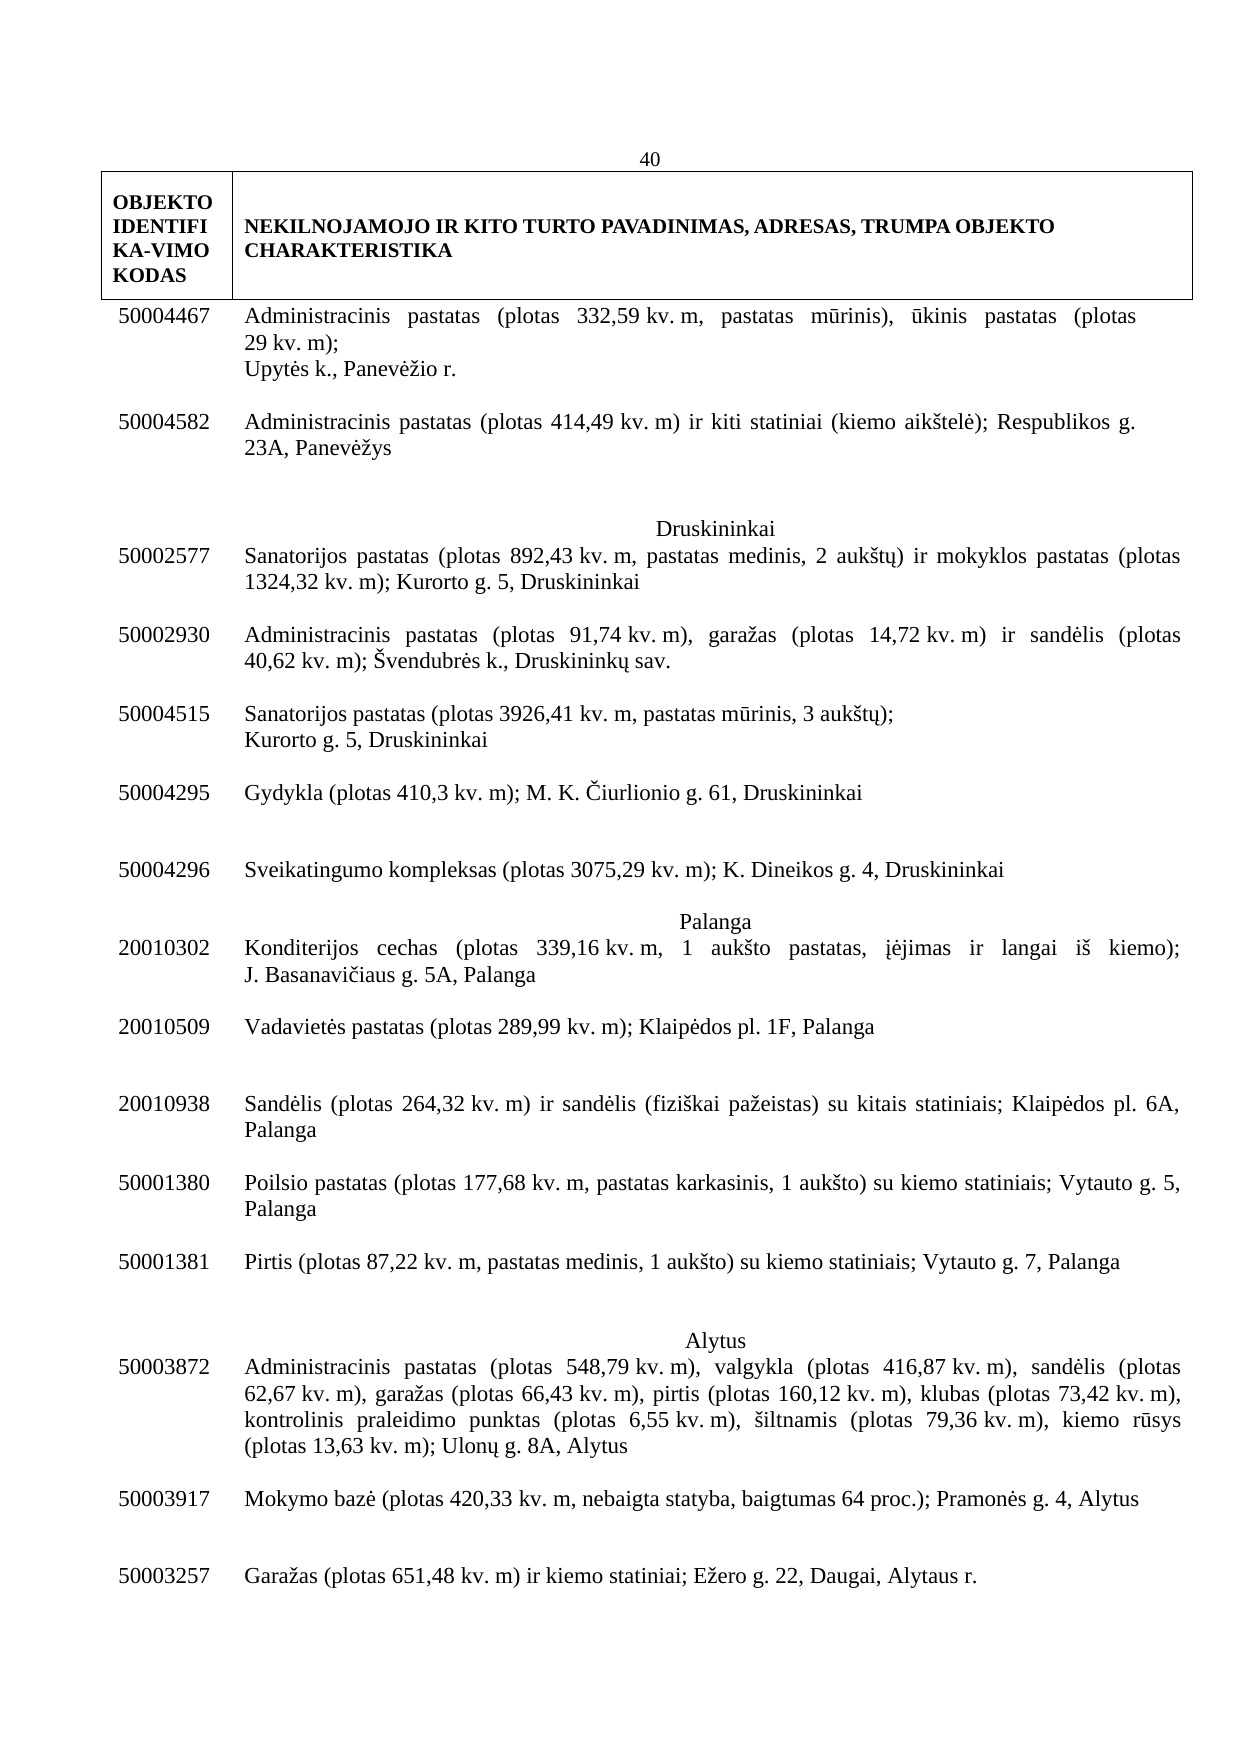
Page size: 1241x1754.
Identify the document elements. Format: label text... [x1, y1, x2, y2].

table_cell [101, 753, 1198, 779]
table_cell [101, 1612, 1198, 1638]
table_cell [1148, 700, 1192, 753]
table_cell [101, 1535, 1198, 1562]
table_cell [101, 674, 1198, 700]
table_cell 50002577 [101, 542, 233, 594]
table_cell Administracinis pastatas (plotas 91,74 kv. m), garažas (plotas 14,72 kv. m) ir sandėlis (plotas 40,62 kv. m); Švendubrės k., Druskininkų sav. [233, 621, 1192, 673]
table_cell 50004296 [101, 856, 233, 906]
table_cell 50004295 [101, 779, 233, 829]
table_cell Administracinis pastatas (plotas 548,79 kv. m), valgykla (plotas 416,87 kv. m), sandėlis (plotas 62,67 kv. m), garažas (plotas 66,43 kv. m), pirtis (plotas 160,12 kv. m), klubas (plotas 73,42 kv. m), kontrolinis praleidimo punktas (plotas 6,55 kv. m), šiltnamis (plotas 79,36 kv. m), kiemo rūsys (plotas 13,63 kv. m); Ulonų g. 8A, Alytus [233, 1353, 1192, 1459]
table_cell [101, 382, 1198, 408]
table_cell [1193, 621, 1198, 673]
table_cell [101, 1222, 1198, 1248]
table_cell Gydykla (plotas 410,3 kv. m); M. K. Čiurlionio g. 61, Druskininkai [233, 779, 1148, 829]
table_cell [1193, 1353, 1198, 1459]
table_cell [101, 515, 233, 542]
table_cell [1193, 303, 1198, 382]
table_cell Poilsio pastatas (plotas 177,68 kv. m, pastatas karkasinis, 1 aukšto) su kiemo statiniais; Vytauto g. 5, Palanga [233, 1169, 1192, 1222]
table_cell 50001380 [101, 1169, 233, 1222]
table_cell 20010938 [101, 1090, 233, 1143]
table_cell [101, 1064, 1198, 1090]
table_cell Druskininkai [233, 515, 1198, 542]
table_cell Konditerijos cechas (plotas 339,16 kv. m, 1 aukšto pastatas, įėjimas ir langai iš kiemo); J. Basanavičiaus g. 5A, Palanga [233, 934, 1192, 987]
table_cell [1193, 700, 1198, 753]
table_cell Alytus [233, 1327, 1198, 1353]
table_cell Pirtis (plotas 87,22 kv. m, pastatas medinis, 1 aukšto) su kiemo statiniais; Vytauto g. 7, Palanga [233, 1248, 1192, 1298]
table_cell Sveikatingumo kompleksas (plotas 3075,29 kv. m); K. Dineikos g. 4, Druskininkai [233, 856, 1148, 906]
table_cell [101, 829, 1198, 856]
table_cell [1148, 303, 1192, 382]
table_cell [1193, 779, 1198, 829]
table_cell [1193, 542, 1198, 594]
table_cell 50002930 [101, 621, 233, 673]
table_cell [1193, 1014, 1198, 1064]
table_cell [101, 908, 233, 934]
table_cell Palanga [233, 908, 1198, 934]
table_cell [1193, 408, 1198, 461]
table_cell Garažas (plotas 651,48 kv. m) ir kiemo statiniai; Ežero g. 22, Daugai, Alytaus r. [233, 1562, 1192, 1612]
table_cell Sanatorijos pastatas (plotas 892,43 kv. m, pastatas medinis, 2 aukštų) ir mokyklos pastatas (plotas 1324,32 kv. m); Kurorto g. 5, Druskininkai [233, 542, 1192, 594]
table_cell [101, 1459, 1198, 1485]
table_cell [1193, 856, 1198, 906]
table_cell Vadavietės pastatas (plotas 289,99 kv. m); Klaipėdos pl. 1F, Palanga [233, 1014, 1192, 1064]
table_cell [1193, 1485, 1198, 1535]
table_cell [101, 461, 1198, 487]
table_cell [101, 1327, 233, 1353]
table_cell [1193, 934, 1198, 987]
table_cell 50001381 [101, 1248, 233, 1298]
table_cell [1193, 1169, 1198, 1222]
table_cell Mokymo bazė (plotas 420,33 kv. m, nebaigta statyba, baigtumas 64 proc.); Pramonės g. 4, Alytus [233, 1485, 1192, 1535]
table_cell [1148, 779, 1192, 829]
table_cell [1148, 856, 1192, 906]
table_cell [101, 987, 1198, 1013]
table_cell [1193, 1562, 1198, 1612]
table_cell [1193, 1090, 1198, 1143]
table_cell 50003872 [101, 1353, 233, 1459]
table_cell Administracinis pastatas (plotas 332,59 kv. m, pastatas mūrinis), ūkinis pastatas (plotas 29 kv. m); Upytės k., Panevėžio r. [233, 303, 1148, 382]
table_cell 50003257 [101, 1562, 233, 1612]
table_cell Sandėlis (plotas 264,32 kv. m) ir sandėlis (fiziškai pažeistas) su kitais statiniais; Klaipėdos pl. 6A, Palanga [233, 1090, 1192, 1143]
table_cell Administracinis pastatas (plotas 414,49 kv. m) ir kiti statiniai (kiemo aikštelė); Respublikos g. 23A, Panevėžys [233, 408, 1148, 461]
table_cell [101, 1143, 1198, 1169]
table_cell [101, 595, 1198, 621]
table_cell 20010302 [101, 934, 233, 987]
table_cell 50003917 [101, 1485, 233, 1535]
table_cell [1148, 408, 1192, 461]
table_cell 50004467 [101, 303, 233, 382]
table_cell [1193, 1248, 1198, 1298]
table_cell [101, 487, 1198, 513]
table_cell 50004582 [101, 408, 233, 461]
table_cell Sanatorijos pastatas (plotas 3926,41 kv. m, pastatas mūrinis, 3 aukštų); Kurorto g. 5, Druskininkai [233, 700, 1148, 753]
table_cell 50004515 [101, 700, 233, 753]
table_cell 20010509 [101, 1014, 233, 1064]
table_cell [101, 1299, 1198, 1325]
